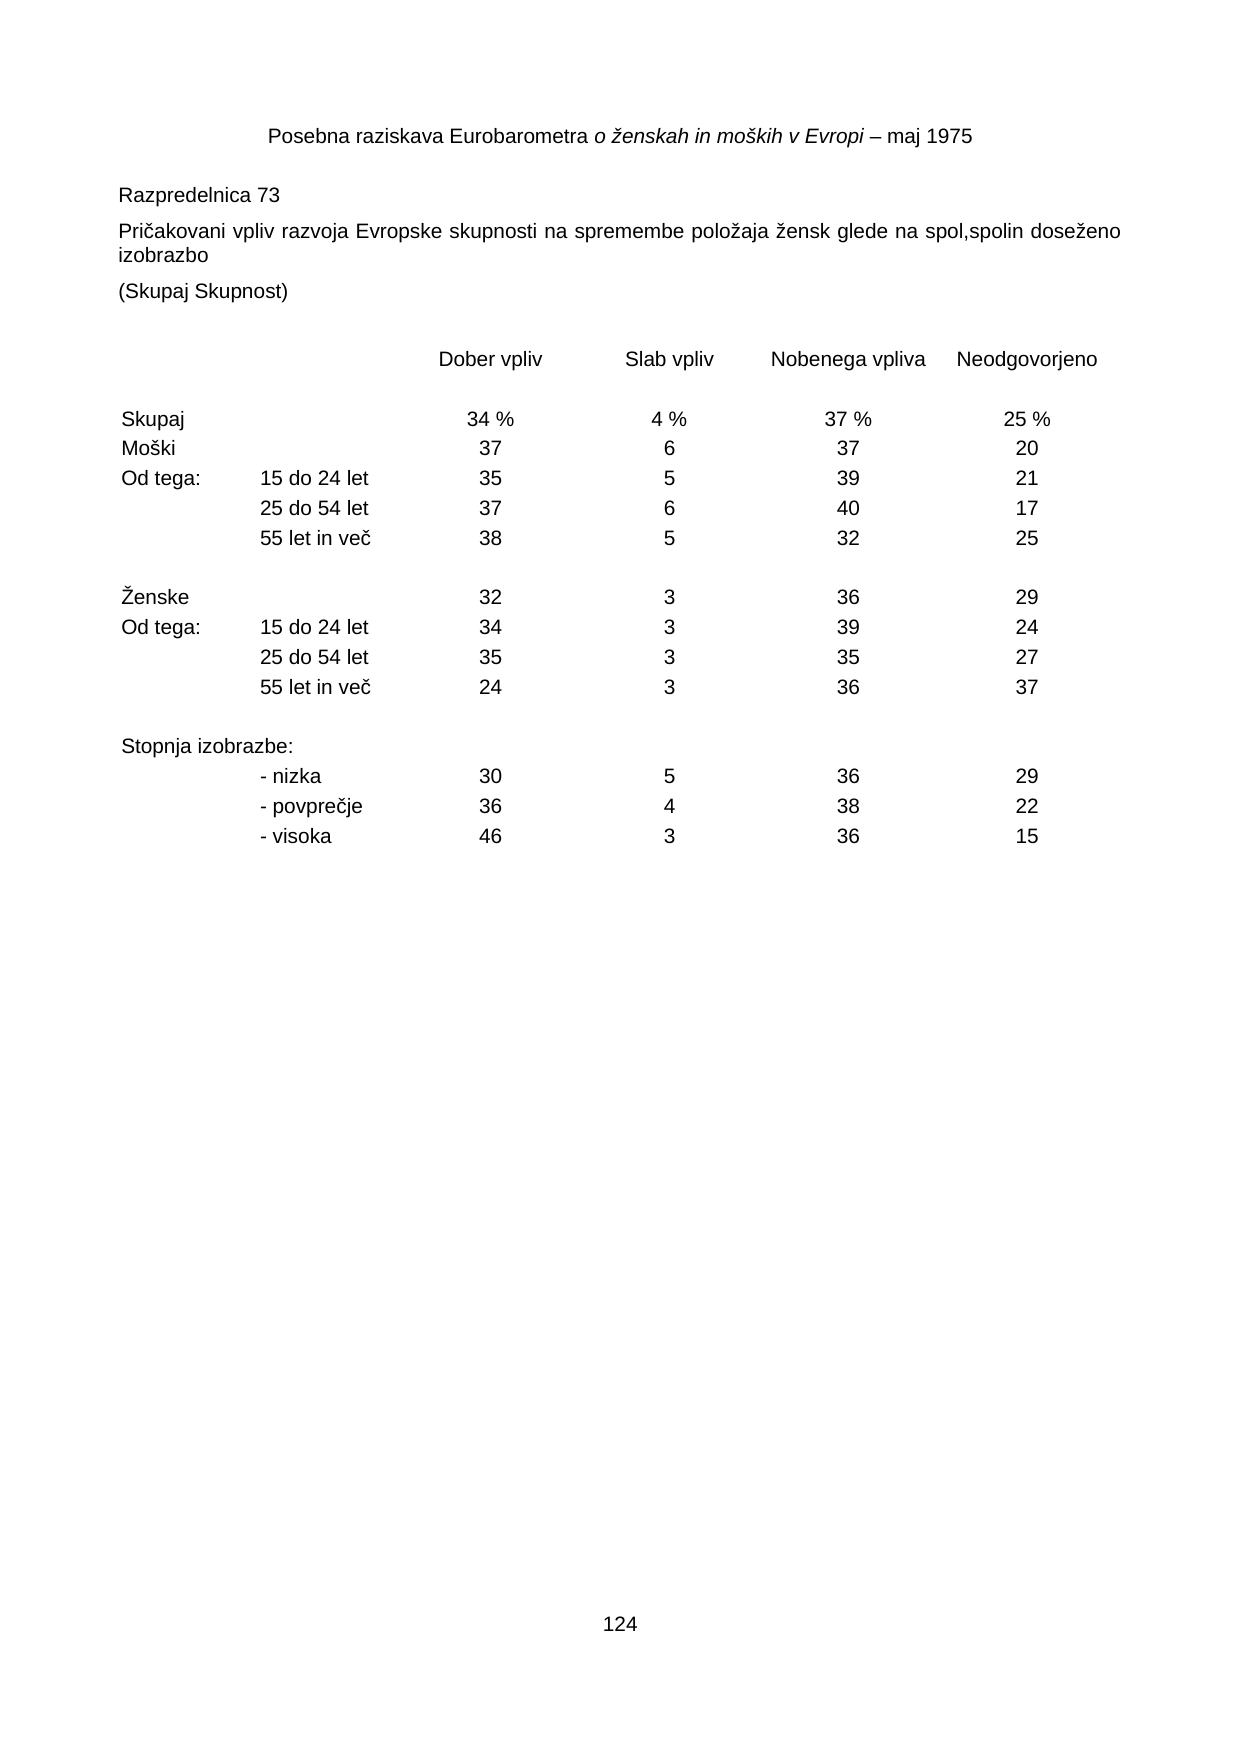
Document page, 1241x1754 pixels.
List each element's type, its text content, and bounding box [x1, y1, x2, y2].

table_cell [257, 701, 401, 731]
table_cell - visoka [257, 821, 401, 850]
table_cell 27 [938, 642, 1116, 672]
table_cell [118, 553, 257, 582]
table_cell [257, 374, 401, 403]
table_cell 4 [580, 791, 759, 821]
table_cell 3 [580, 821, 759, 850]
table_cell [118, 523, 257, 552]
table_cell [938, 701, 1116, 731]
table_cell 24 [938, 612, 1116, 642]
table_cell 35 [759, 642, 937, 672]
table_cell 37 [401, 493, 580, 523]
table_cell 6 [580, 433, 759, 463]
table_cell 36 [759, 761, 937, 791]
table_cell [118, 672, 257, 701]
table_cell [118, 374, 257, 403]
table_cell [580, 374, 759, 403]
table_cell [401, 731, 580, 761]
table_cell 6 [580, 493, 759, 523]
table_cell 36 [759, 582, 937, 612]
table_cell 22 [938, 791, 1116, 821]
table_cell [118, 642, 257, 672]
table_cell 55 let in več [257, 672, 401, 701]
table_cell 36 [759, 672, 937, 701]
table_cell 37 [938, 672, 1116, 701]
table_header Slab vpliv [580, 344, 759, 374]
table_cell [401, 701, 580, 731]
table_cell 20 [938, 433, 1116, 463]
table_cell [759, 374, 937, 403]
table_cell 21 [938, 463, 1116, 493]
table_cell [118, 821, 257, 850]
table_cell 25 % [938, 404, 1116, 433]
text Razpredelnica 73 [118, 183, 1122, 207]
table_cell 25 [938, 523, 1116, 552]
table_cell [580, 731, 759, 761]
table_cell [257, 433, 401, 463]
table_cell 37 % [759, 404, 937, 433]
table_cell [938, 374, 1116, 403]
table_cell [118, 493, 257, 523]
table_cell 36 [401, 791, 580, 821]
table_cell 35 [401, 463, 580, 493]
table_cell [118, 761, 257, 791]
table_cell Moški [118, 433, 257, 463]
table_cell 36 [759, 821, 937, 850]
table_cell [580, 701, 759, 731]
text (Skupaj Skupnost) [118, 278, 1122, 302]
table_cell 5 [580, 523, 759, 552]
table_cell [759, 701, 937, 731]
table_cell Od tega: [118, 612, 257, 642]
table_header Dober vpliv [401, 344, 580, 374]
table_cell 5 [580, 463, 759, 493]
table_header [118, 344, 257, 374]
table_cell 5 [580, 761, 759, 791]
table_cell [118, 791, 257, 821]
table_cell 25 do 54 let [257, 493, 401, 523]
table_cell 38 [759, 791, 937, 821]
table_header Nobenega vpliva [759, 344, 937, 374]
table_cell 15 do 24 let [257, 463, 401, 493]
table_cell [938, 553, 1116, 582]
table_cell 46 [401, 821, 580, 850]
table_cell 30 [401, 761, 580, 791]
table_cell Skupaj [118, 404, 401, 433]
table_cell Od tega: [118, 463, 257, 493]
table_cell 15 [938, 821, 1116, 850]
table_cell 29 [938, 582, 1116, 612]
table_cell 29 [938, 761, 1116, 791]
table_cell 37 [759, 433, 937, 463]
table_header [257, 344, 401, 374]
table_cell [401, 374, 580, 403]
table_cell 37 [401, 433, 580, 463]
text Pričakovani vpliv razvoja Evropske skupnosti na spremembe položaja žensk glede na spol,spolin doseženo izobrazbo [118, 219, 1122, 267]
table_cell 25 do 54 let [257, 642, 401, 672]
table_cell [257, 582, 401, 612]
table_cell 15 do 24 let [257, 612, 401, 642]
table_cell [759, 731, 937, 761]
table_cell [938, 731, 1116, 761]
table_cell 32 [401, 582, 580, 612]
table_cell 4 % [580, 404, 759, 433]
table_header Neodgovorjeno [938, 344, 1116, 374]
table_cell 34 [401, 612, 580, 642]
table_cell 34 % [401, 404, 580, 433]
table_cell [759, 553, 937, 582]
table_cell [118, 701, 257, 731]
table_cell 24 [401, 672, 580, 701]
table_cell Ženske [118, 582, 257, 612]
table_cell - povprečje [257, 791, 401, 821]
table_cell 40 [759, 493, 937, 523]
table_cell 3 [580, 582, 759, 612]
table_cell 17 [938, 493, 1116, 523]
table_cell [257, 553, 401, 582]
table_cell 3 [580, 672, 759, 701]
table_cell 32 [759, 523, 937, 552]
table_cell 38 [401, 523, 580, 552]
table_cell 55 let in več [257, 523, 401, 552]
table_cell - nizka [257, 761, 401, 791]
table_cell [580, 553, 759, 582]
table_cell 39 [759, 612, 937, 642]
table_cell 3 [580, 642, 759, 672]
table_cell Stopnja izobrazbe: [118, 731, 401, 761]
table_cell 3 [580, 612, 759, 642]
table_cell [401, 553, 580, 582]
table_cell 39 [759, 463, 937, 493]
table_cell 35 [401, 642, 580, 672]
